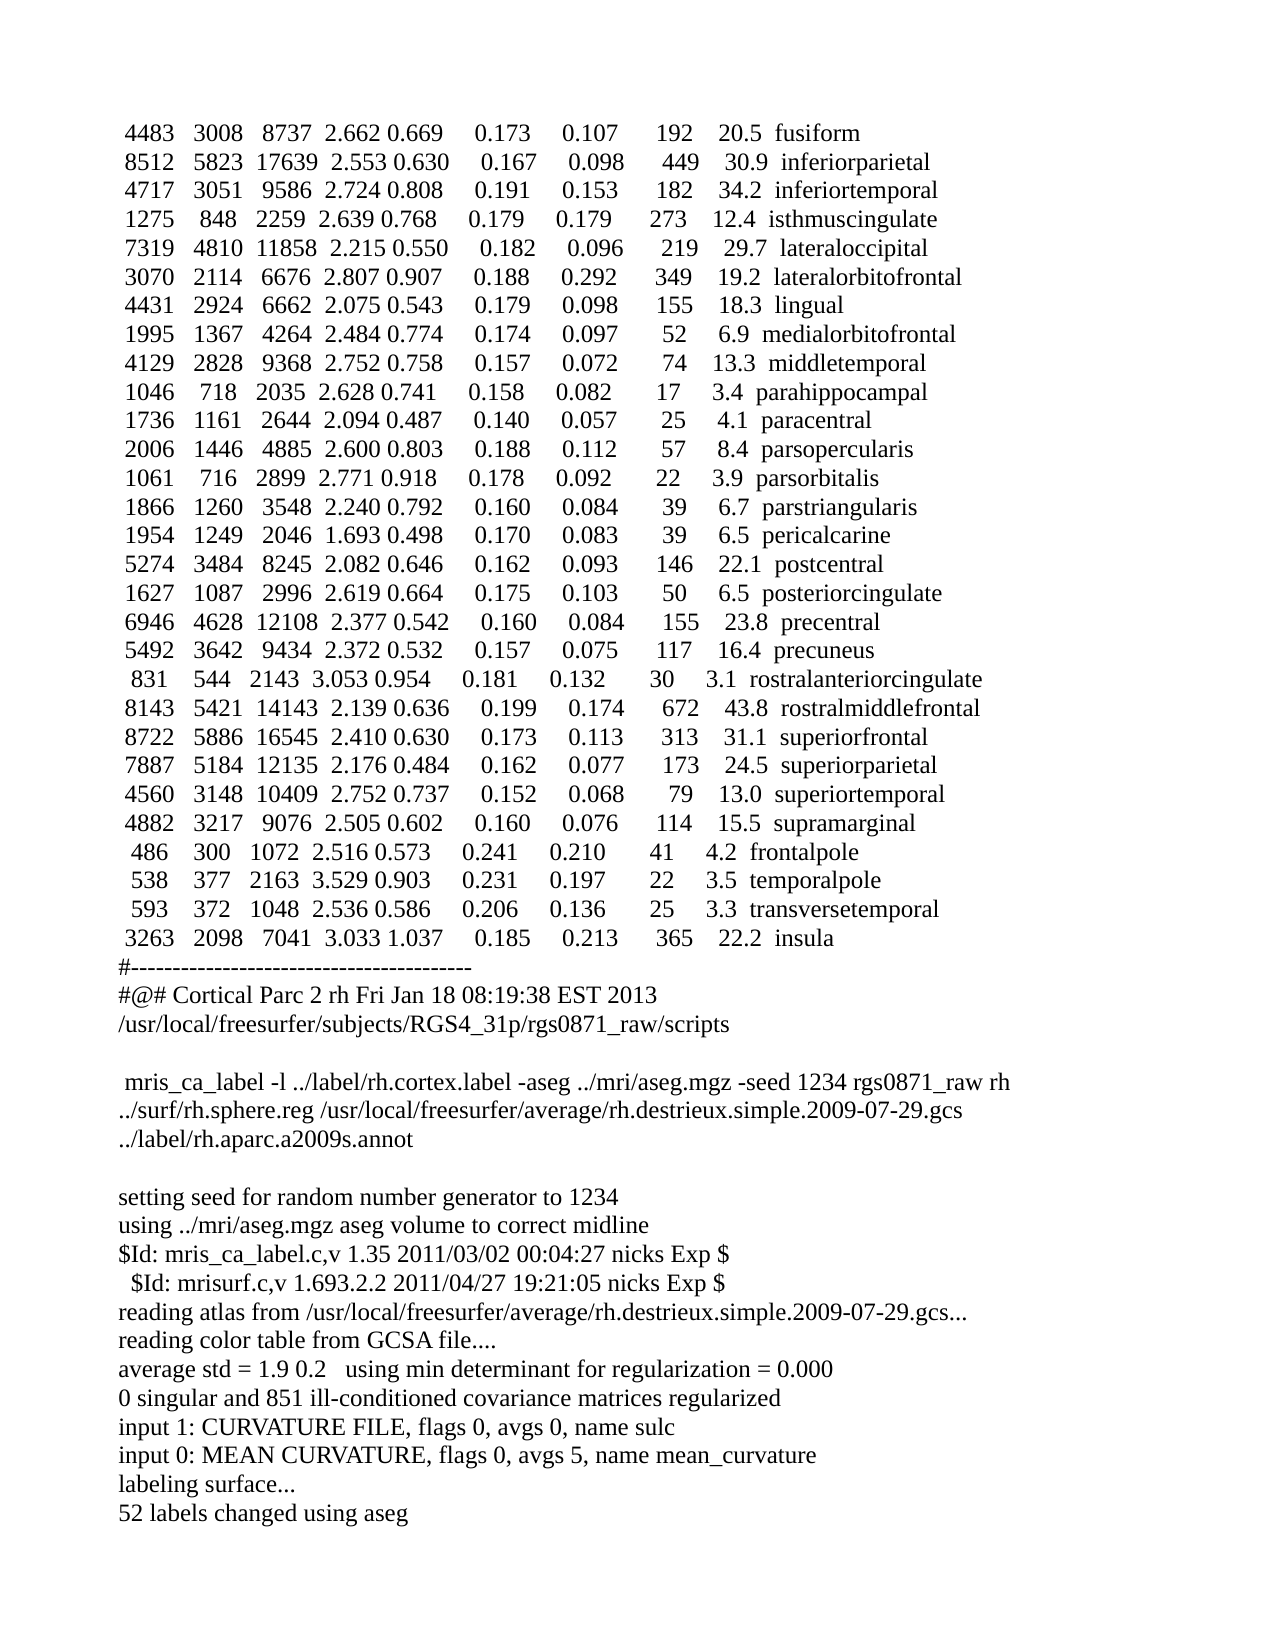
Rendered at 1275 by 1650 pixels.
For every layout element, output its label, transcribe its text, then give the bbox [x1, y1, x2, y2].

text 1736 1161 2644 2.094 0.487 0.140 0.057 25 4.1 paracentral [118, 406, 1157, 434]
text #@# Cortical Parc 2 rh Fri Jan 18 08:19:38 EST 2013 [118, 981, 1157, 1009]
text 1046 718 2035 2.628 0.741 0.158 0.082 17 3.4 parahippocampal [118, 377, 1157, 406]
text input 1: CURVATURE FILE, flags 0, avgs 0, name sulc [118, 1412, 1157, 1441]
text 52 labels changed using aseg [118, 1498, 1157, 1527]
text 8143 5421 14143 2.139 0.636 0.199 0.174 672 43.8 rostralmiddlefrontal [118, 693, 1157, 722]
text 6946 4628 12108 2.377 0.542 0.160 0.084 155 23.8 precentral [118, 607, 1157, 636]
text 1275 848 2259 2.639 0.768 0.179 0.179 273 12.4 isthmuscingulate [118, 204, 1157, 233]
text 4129 2828 9368 2.752 0.758 0.157 0.072 74 13.3 middletemporal [118, 348, 1157, 377]
text 8512 5823 17639 2.553 0.630 0.167 0.098 449 30.9 inferiorparietal [118, 147, 1157, 176]
text 5492 3642 9434 2.372 0.532 0.157 0.075 117 16.4 precuneus [118, 636, 1157, 664]
text average std = 1.9 0.2 using min determinant for regularization = 0.000 [118, 1354, 1157, 1383]
text 1995 1367 4264 2.484 0.774 0.174 0.097 52 6.9 medialorbitofrontal [118, 319, 1157, 348]
text 1627 1087 2996 2.619 0.664 0.175 0.103 50 6.5 posteriorcingulate [118, 578, 1157, 607]
text $Id: mrisurf.c,v 1.693.2.2 2011/04/27 19:21:05 nicks Exp $ [118, 1268, 1157, 1297]
text 4483 3008 8737 2.662 0.669 0.173 0.107 192 20.5 fusiform [118, 118, 1157, 147]
text labeling surface... [118, 1469, 1157, 1498]
text 4882 3217 9076 2.505 0.602 0.160 0.076 114 15.5 supramarginal [118, 808, 1157, 837]
text 8722 5886 16545 2.410 0.630 0.173 0.113 313 31.1 superiorfrontal [118, 722, 1157, 751]
text 2006 1446 4885 2.600 0.803 0.188 0.112 57 8.4 parsopercularis [118, 434, 1157, 463]
text 1061 716 2899 2.771 0.918 0.178 0.092 22 3.9 parsorbitalis [118, 463, 1157, 492]
text 1866 1260 3548 2.240 0.792 0.160 0.084 39 6.7 parstriangularis [118, 492, 1157, 521]
text #----------------------------------------- [118, 952, 1157, 981]
text $Id: mris_ca_label.c,v 1.35 2011/03/02 00:04:27 nicks Exp $ [118, 1239, 1157, 1268]
text reading atlas from /usr/local/freesurfer/average/rh.destrieux.simple.2009-07-29.gcs... [118, 1297, 1157, 1326]
text 3263 2098 7041 3.033 1.037 0.185 0.213 365 22.2 insula [118, 923, 1157, 952]
text /usr/local/freesurfer/subjects/RGS4_31p/rgs0871_raw/scripts [118, 1009, 1157, 1038]
text 593 372 1048 2.536 0.586 0.206 0.136 25 3.3 transversetemporal [118, 894, 1157, 923]
text 4560 3148 10409 2.752 0.737 0.152 0.068 79 13.0 superiortemporal [118, 779, 1157, 808]
text 7887 5184 12135 2.176 0.484 0.162 0.077 173 24.5 superiorparietal [118, 751, 1157, 779]
text 7319 4810 11858 2.215 0.550 0.182 0.096 219 29.7 lateraloccipital [118, 233, 1157, 262]
text 5274 3484 8245 2.082 0.646 0.162 0.093 146 22.1 postcentral [118, 549, 1157, 578]
text 1954 1249 2046 1.693 0.498 0.170 0.083 39 6.5 pericalcarine [118, 521, 1157, 549]
text 4431 2924 6662 2.075 0.543 0.179 0.098 155 18.3 lingual [118, 291, 1157, 319]
text 3070 2114 6676 2.807 0.907 0.188 0.292 349 19.2 lateralorbitofrontal [118, 262, 1157, 291]
text mris_ca_label -l ../label/rh.cortex.label -aseg ../mri/aseg.mgz -seed 1234 rgs0871_raw rh ../surf/rh.sphere.reg /usr/local/freesurfer/average/rh.destrieux.simple.2009-07-29.gcs ../label/rh.aparc.a2009s.annot [118, 1067, 1157, 1153]
text setting seed for random number generator to 1234 [118, 1182, 1157, 1211]
text 538 377 2163 3.529 0.903 0.231 0.197 22 3.5 temporalpole [118, 866, 1157, 894]
text 0 singular and 851 ill-conditioned covariance matrices regularized [118, 1383, 1157, 1412]
text input 0: MEAN CURVATURE, flags 0, avgs 5, name mean_curvature [118, 1441, 1157, 1469]
text 831 544 2143 3.053 0.954 0.181 0.132 30 3.1 rostralanteriorcingulate [118, 664, 1157, 693]
text 4717 3051 9586 2.724 0.808 0.191 0.153 182 34.2 inferiortemporal [118, 176, 1157, 204]
text reading color table from GCSA file.... [118, 1326, 1157, 1354]
text 486 300 1072 2.516 0.573 0.241 0.210 41 4.2 frontalpole [118, 837, 1157, 866]
text using ../mri/aseg.mgz aseg volume to correct midline [118, 1211, 1157, 1239]
